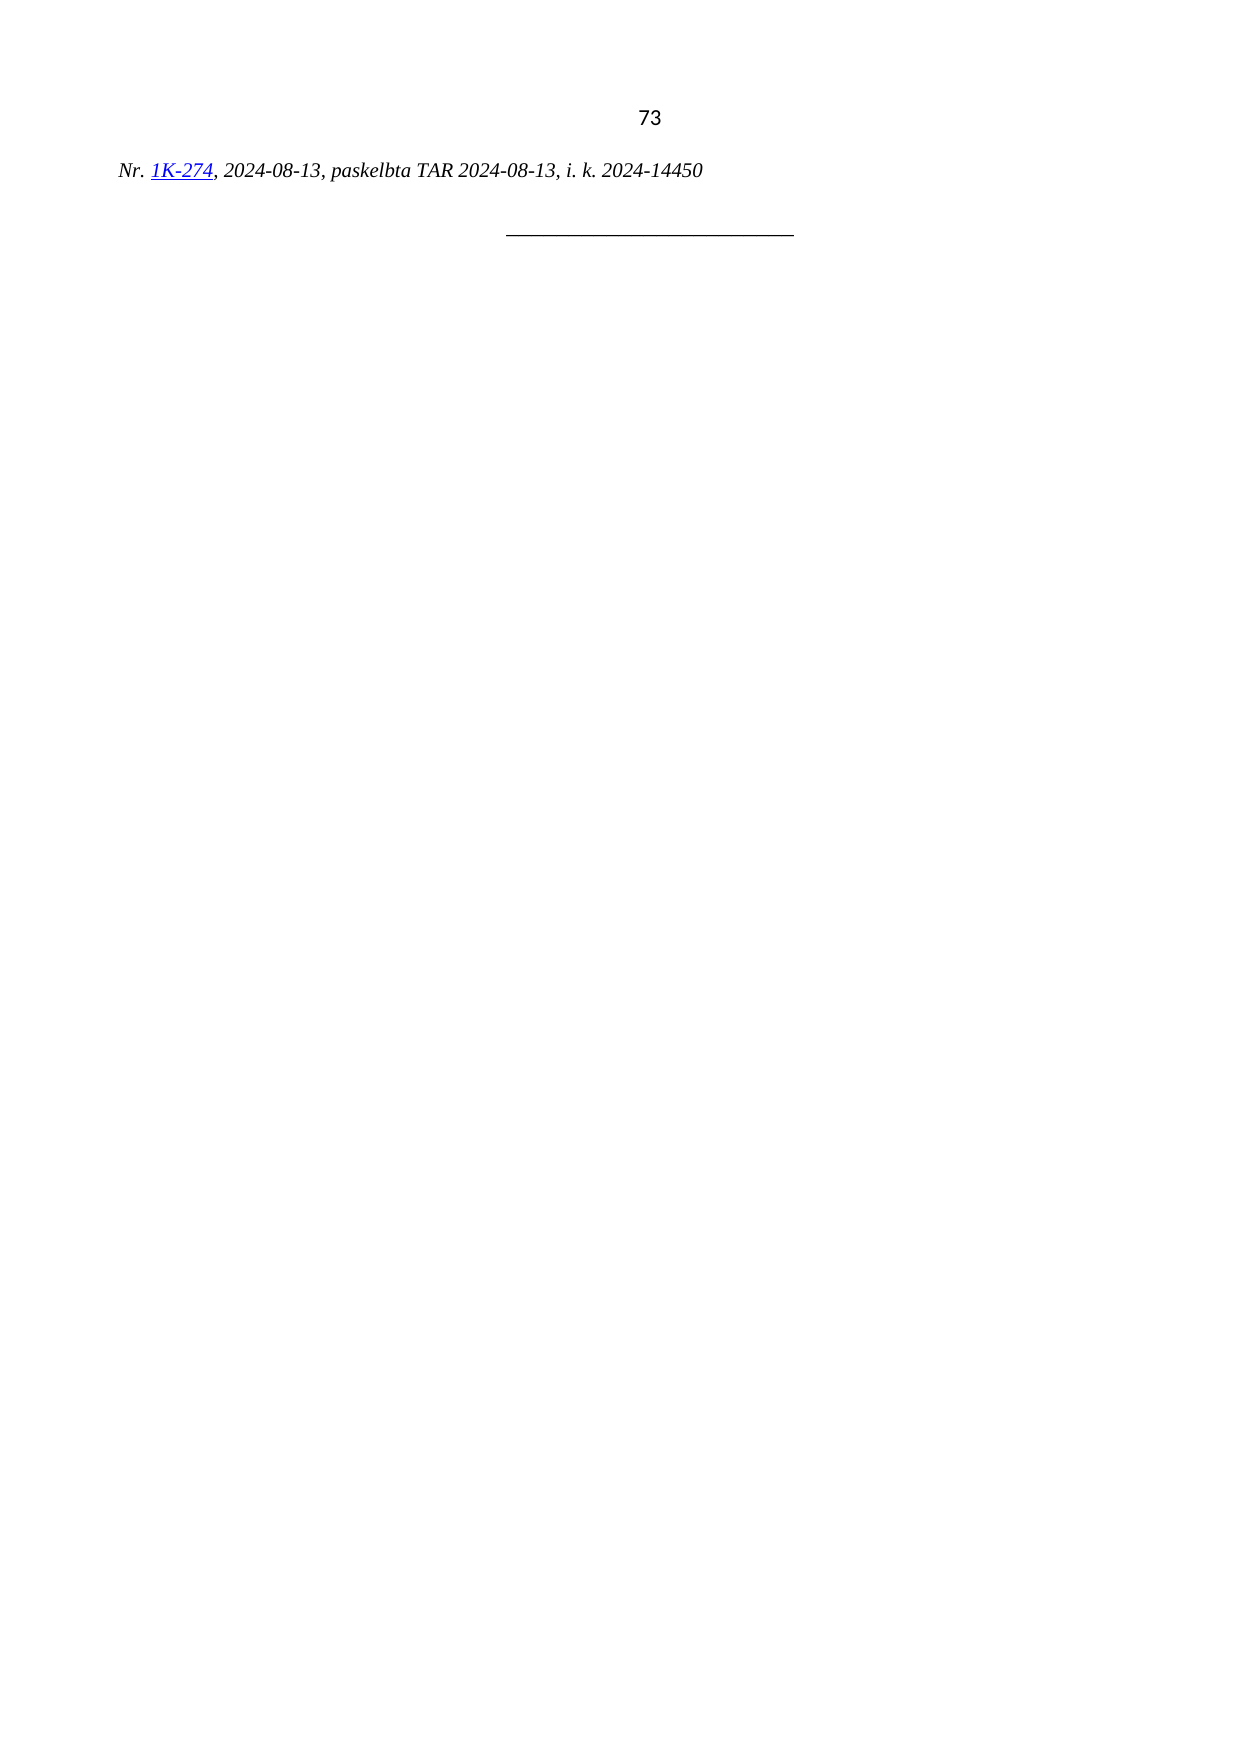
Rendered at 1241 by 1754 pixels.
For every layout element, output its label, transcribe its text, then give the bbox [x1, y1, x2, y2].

text _______________________ [118, 211, 1181, 239]
text Nr. 1K-274, 2024-08-13, paskelbta TAR 2024-08-13, i. k. 2024-14450 [118, 158, 1181, 182]
